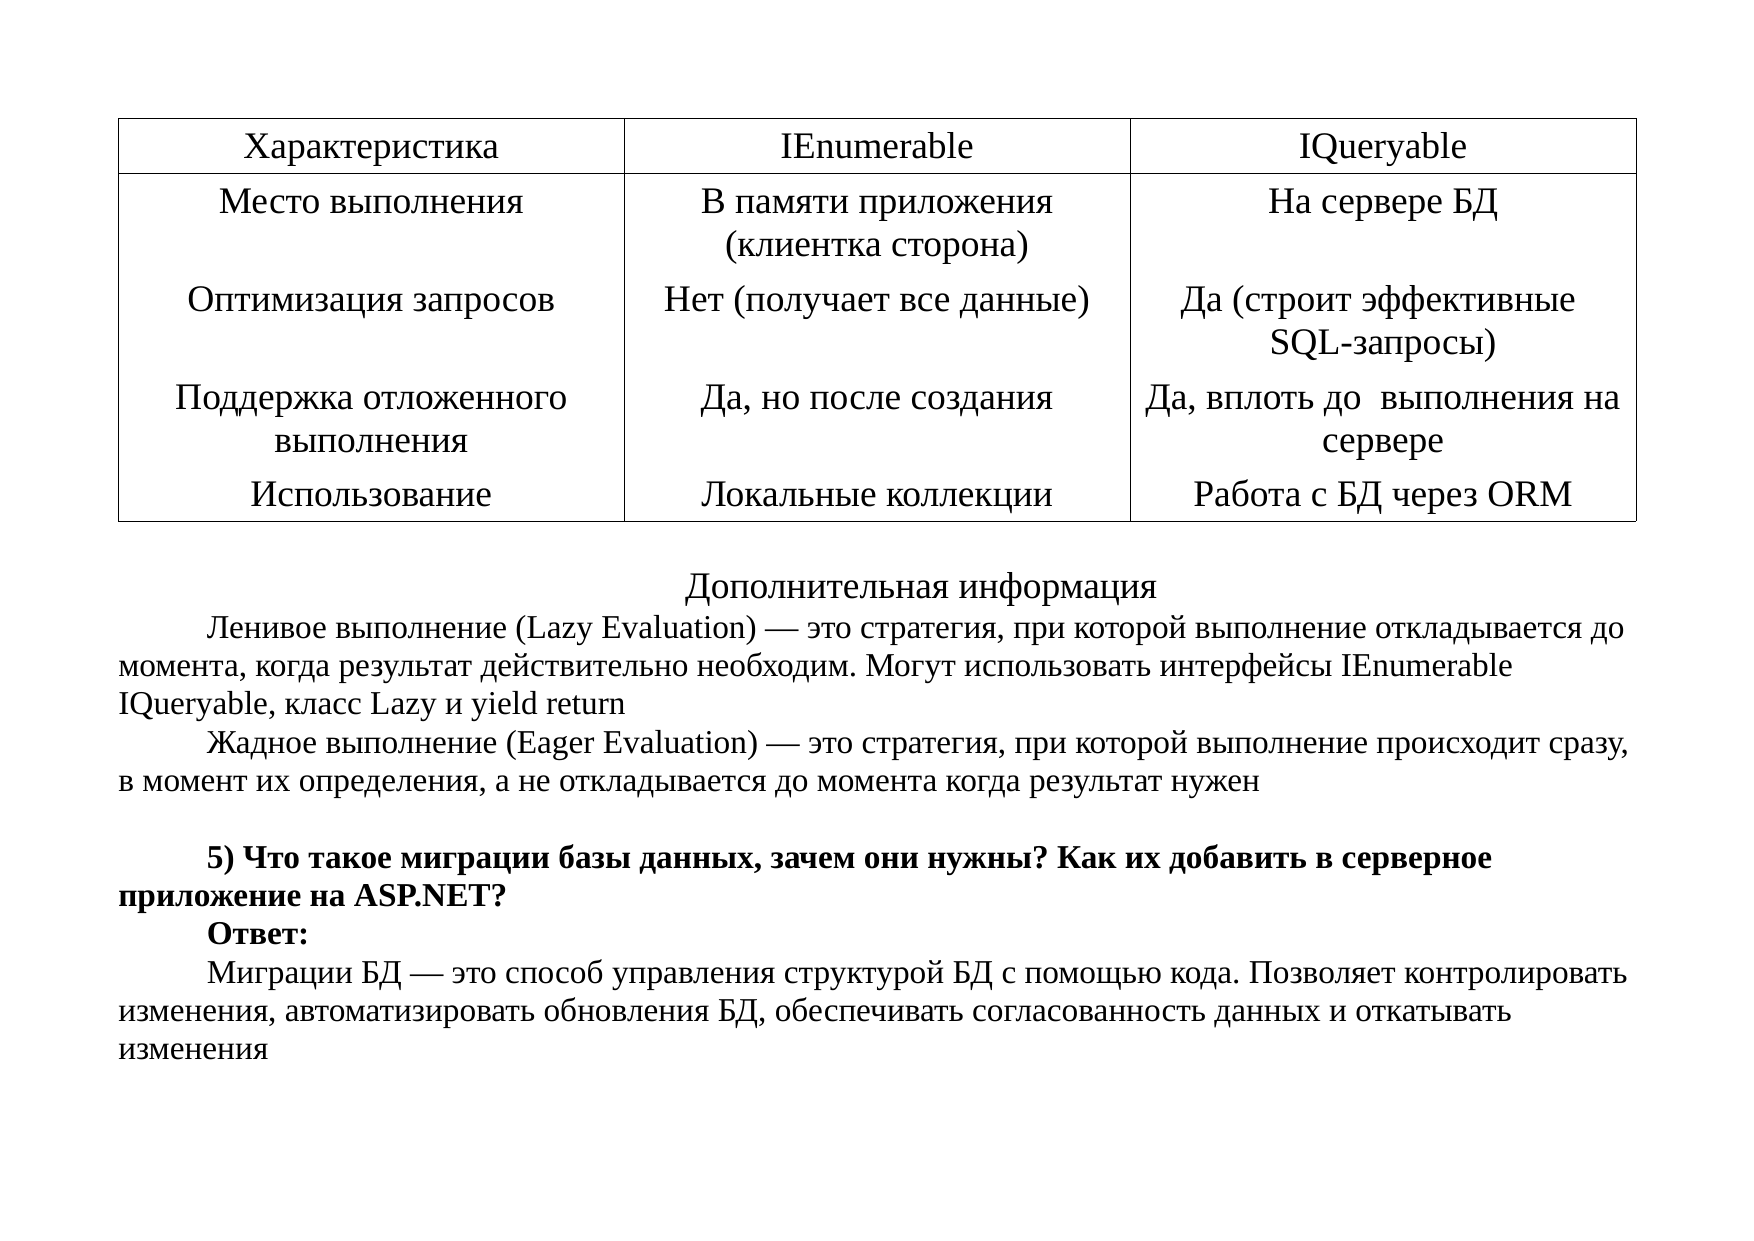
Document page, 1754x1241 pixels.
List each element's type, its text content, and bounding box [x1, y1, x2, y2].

text Ответ: [118, 914, 1636, 952]
table_cell Да, вплоть до выполнения на сервере [1131, 368, 1636, 466]
table_cell Работа с БД через ORM [1131, 466, 1636, 521]
table_cell Нет (получает все данные) [625, 271, 1130, 368]
table_cell На сервере БД [1131, 174, 1636, 271]
text Миграции БД — это способ управления структурой БД с помощью кода. Позволяет контролировать изменения, автоматизировать обновления БД, обеспечивать согласованность данных и откатывать изменения [118, 952, 1636, 1067]
table_cell Оптимизация запросов [119, 271, 624, 368]
table_header IQueryable [1131, 119, 1636, 173]
text Дополнительная информация [118, 564, 1636, 607]
table_header Характеристика [119, 119, 624, 173]
text Ленивое выполнение (Lazy Evaluation) — это стратегия, при которой выполнение откладывается до момента, когда результат действительно необходим. Могут использовать интерфейсы IEnumerable IQueryable, класс Lazy и yield return [118, 607, 1636, 722]
text Жадное выполнение (Eager Evaluation) — это стратегия, при которой выполнение происходит сразу, в момент их определения, а не откладывается до момента когда результат нужен [118, 722, 1636, 799]
table_cell Локальные коллекции [625, 466, 1130, 521]
table_cell Да (строит эффективные SQL-запросы) [1131, 271, 1636, 368]
table_cell В памяти приложения (клиентка сторона) [625, 174, 1130, 271]
table_cell Место выполнения [119, 174, 624, 271]
text 5) Что такое миграции базы данных, зачем они нужны? Как их добавить в серверное приложение на ASP.NET? [118, 837, 1636, 914]
table_cell Да, но после создания [625, 368, 1130, 466]
table_cell Использование [119, 466, 624, 521]
table_cell Поддержка отложенного выполнения [119, 368, 624, 466]
table_header IEnumerable [625, 119, 1130, 173]
